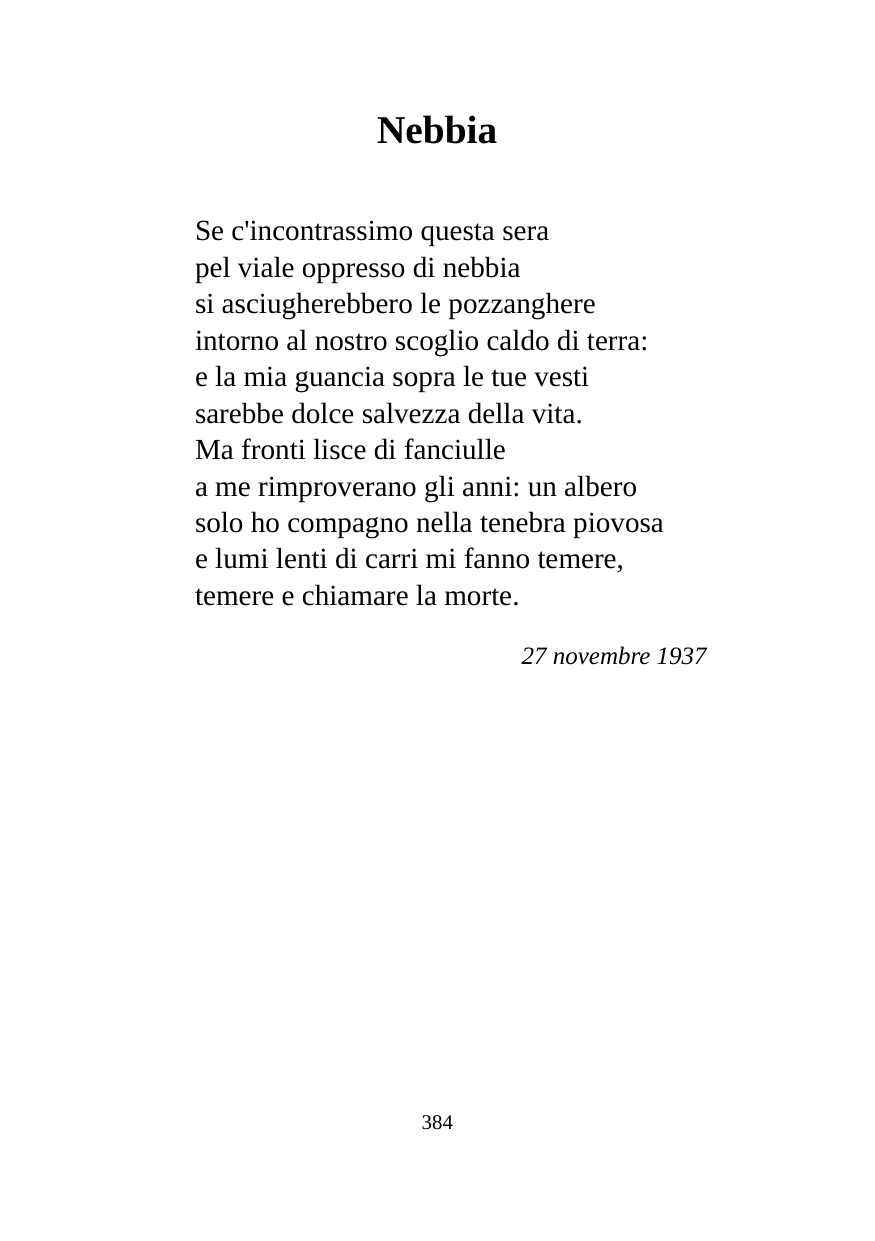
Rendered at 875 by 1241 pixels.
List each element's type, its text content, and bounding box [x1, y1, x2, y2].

text si asciugherebbero le pozzanghere [195, 286, 768, 320]
text temere e chiamare la morte. [195, 578, 768, 612]
text solo ho compagno nella tenebra piovosa [195, 505, 768, 539]
text e la mia guancia sopra le tue vesti [195, 359, 768, 393]
text Se c'incontrassimo questa sera [195, 213, 768, 247]
text a me rimproverano gli anni: un albero [195, 469, 768, 502]
text pel viale oppresso di nebbia [195, 250, 768, 283]
text 27 novembre 1937 [106, 641, 709, 670]
text Ma fronti lisce di fanciulle [195, 432, 768, 466]
text e lumi lenti di carri mi fanno temere, [195, 542, 768, 575]
subtitle Nebbia [106, 106, 768, 152]
text intorno al nostro scoglio caldo di terra: [195, 323, 768, 356]
text sarebbe dolce salvezza della vita. [195, 396, 768, 429]
